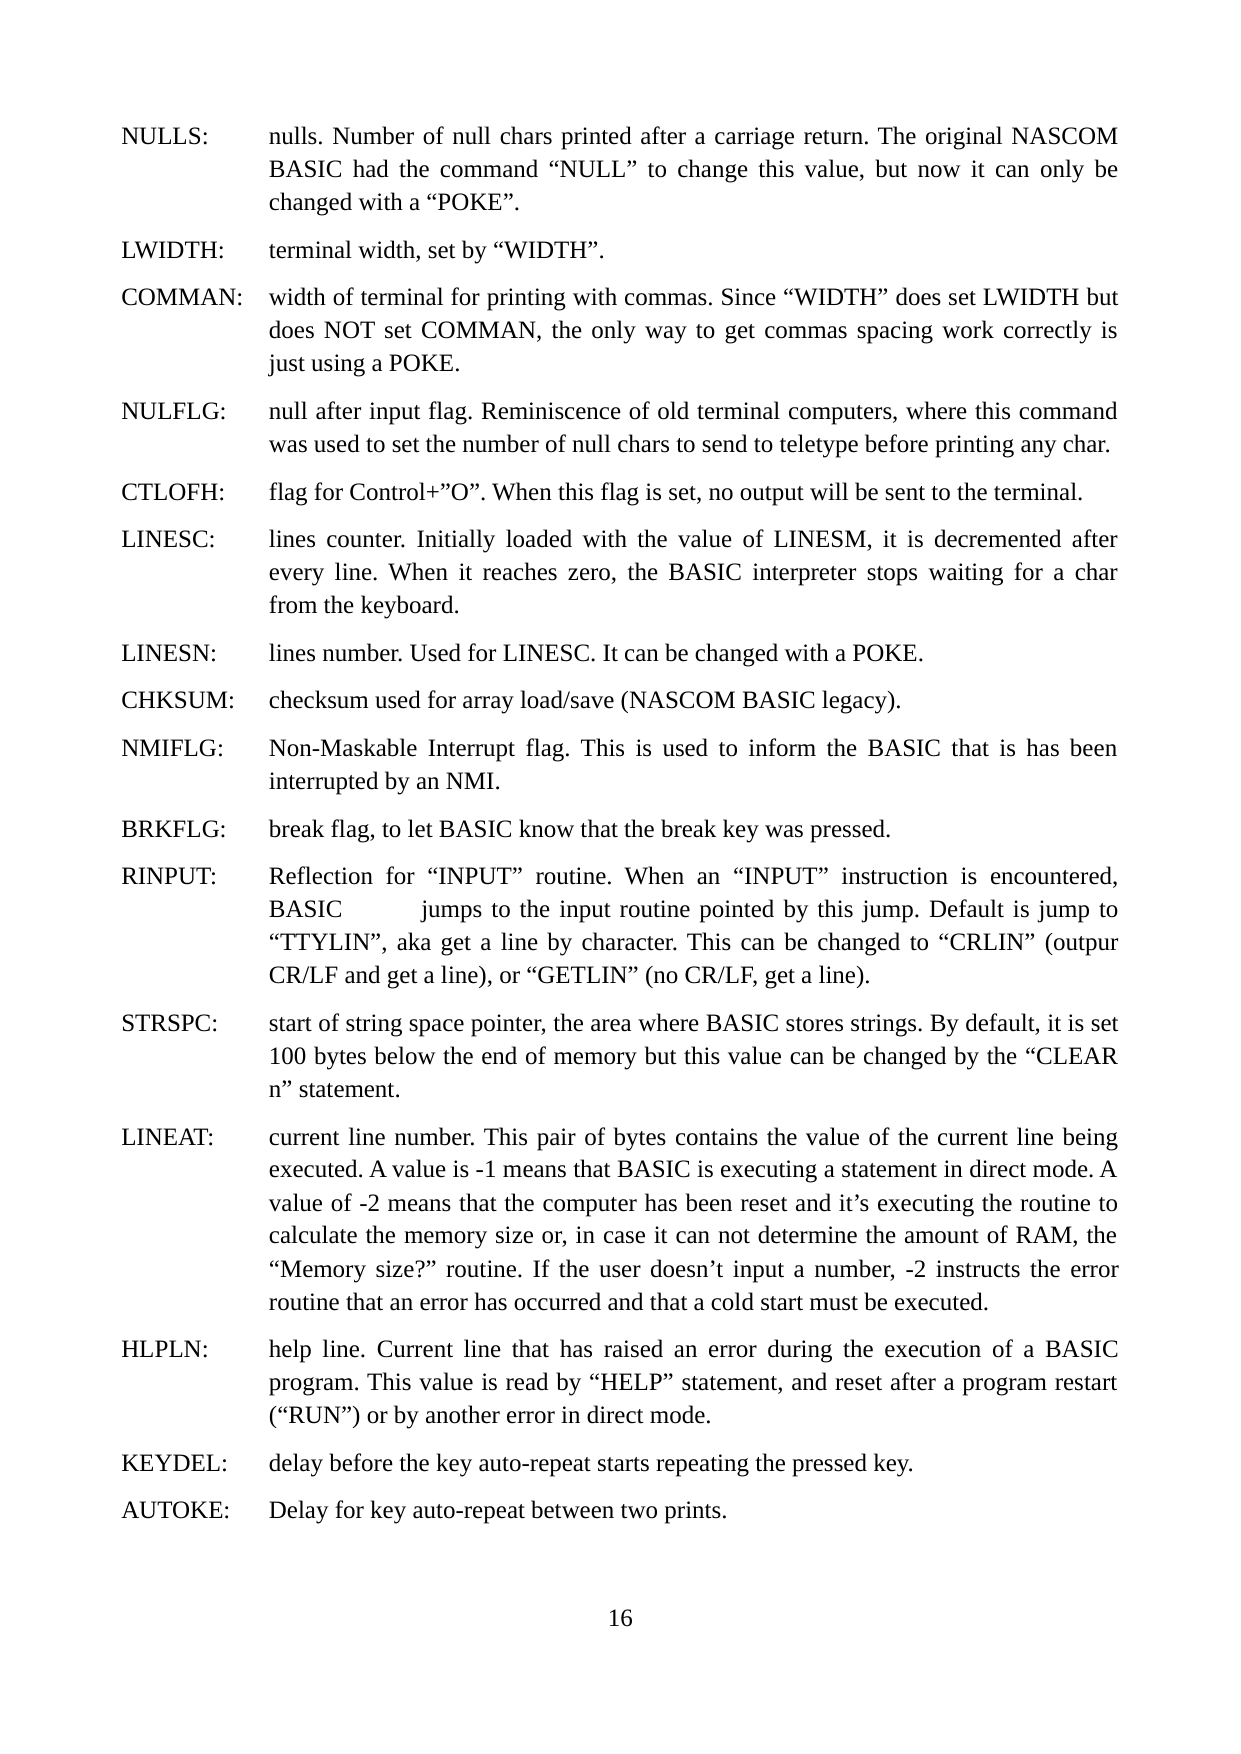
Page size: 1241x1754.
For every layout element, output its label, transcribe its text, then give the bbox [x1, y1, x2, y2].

text LINEAT: current line number. This pair of bytes contains the value of the current line being executed. A value is -1 means that BASIC is executing a statement in direct mode. A value of -2 means that the computer has been reset and it’s executing the routine to calculate the memory size or, in case it can not determine the amount of RAM, the “Memory size?” routine. If the user doesn’t input a number, -2 instructs the error routine that an error has occurred and that a cold start must be executed. [121, 1122, 1119, 1315]
text AUTOKE: Delay for key auto-repeat between two prints. [121, 1496, 1119, 1524]
text NULFLG: null after input flag. Reminiscence of old terminal computers, where this command was used to set the number of null chars to send to teletype before printing any char. [121, 396, 1119, 458]
text RINPUT: Reflection for “INPUT” routine. When an “INPUT” instruction is encountered, BASIC jumps to the input routine pointed by this jump. Default is jump to “TTYLIN”, aka get a line by character. This can be changed to “CRLIN” (outpur CR/LF and get a line), or “GETLIN” (no CR/LF, get a line). [121, 861, 1119, 989]
text LINESN: lines number. Used for LINESC. It can be changed with a POKE. [121, 638, 1119, 667]
text LWIDTH: terminal width, set by “WIDTH”. [121, 235, 1119, 263]
text STRSPC: start of string space pointer, the area where BASIC stores strings. By default, it is set 100 bytes below the end of memory but this value can be changed by the “CLEAR n” statement. [121, 1008, 1119, 1103]
text COMMAN: width of terminal for printing with commas. Since “WIDTH” does set LWIDTH but does NOT set COMMAN, the only way to get commas spacing work correctly is just using a POKE. [121, 282, 1119, 377]
text CHKSUM: checksum used for array load/save (NASCOM BASIC legacy). [121, 685, 1119, 714]
text NMIFLG: Non-Maskable Interrupt flag. This is used to inform the BASIC that is has been interrupted by an NMI. [121, 733, 1119, 795]
text CTLOFH: flag for Control+”O”. When this flag is set, no output will be sent to the terminal. [121, 477, 1119, 505]
text KEYDEL: delay before the key auto-repeat starts repeating the pressed key. [121, 1448, 1119, 1477]
text BRKFLG: break flag, to let BASIC know that the break key was pressed. [121, 814, 1119, 842]
text LINESC: lines counter. Initially loaded with the value of LINESM, it is decremented after every line. When it reaches zero, the BASIC interpreter stops waiting for a char from the keyboard. [121, 524, 1119, 619]
text NULLS: nulls. Number of null chars printed after a carriage return. The original NASCOM BASIC had the command “NULL” to change this value, but now it can only be changed with a “POKE”. [121, 121, 1119, 216]
text HLPLN: help line. Current line that has raised an error during the execution of a BASIC program. This value is read by “HELP” statement, and reset after a program restart (“RUN”) or by another error in direct mode. [121, 1334, 1119, 1429]
